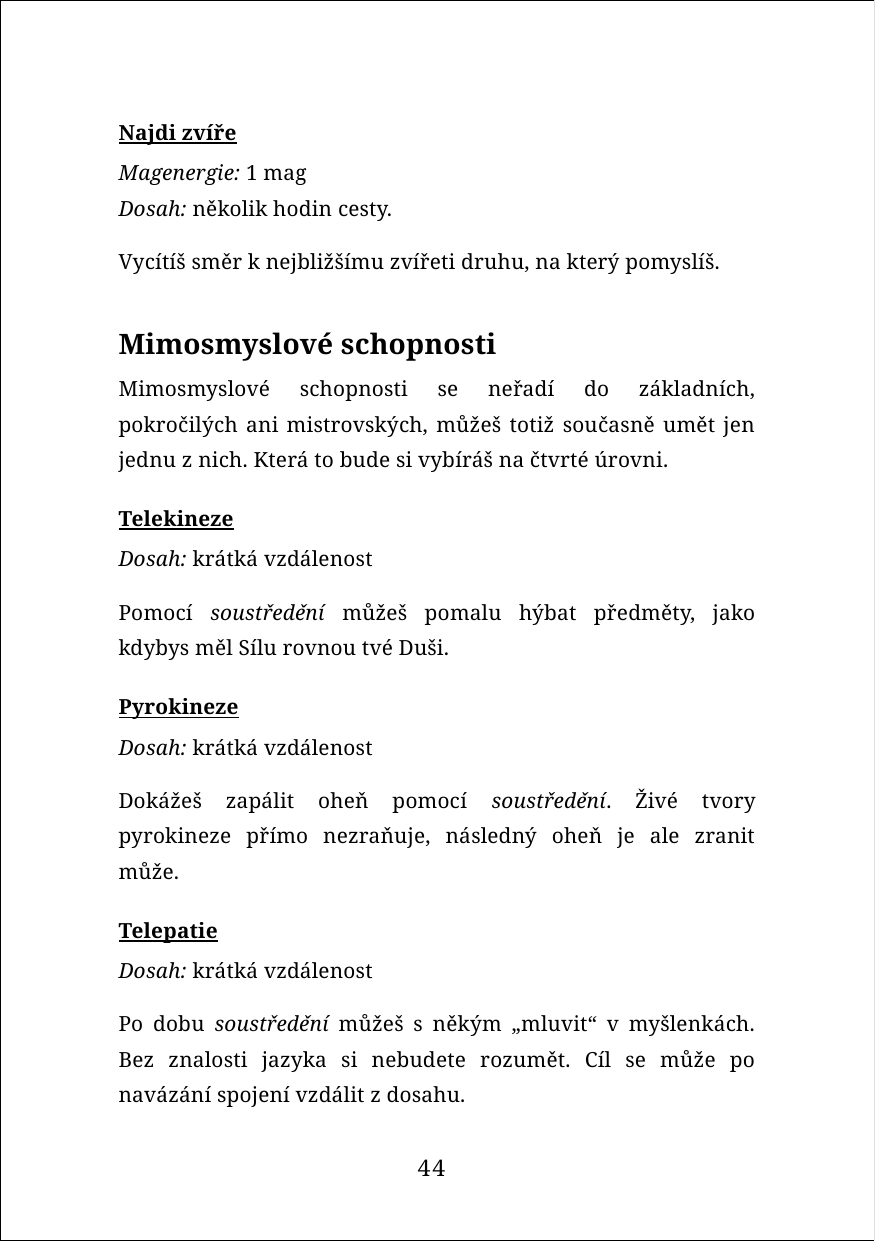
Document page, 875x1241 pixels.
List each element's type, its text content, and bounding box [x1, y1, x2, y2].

subtitle Telekineze [118, 504, 756, 533]
subtitle Mimosmyslové schopnosti [118, 324, 756, 362]
subtitle Pyrokineze [118, 692, 756, 721]
text Magenergie: 1 mag Dosah: několik hodin cesty. [118, 158, 756, 222]
text Mimosmyslové schopnosti se neřadí do základních, pokročilých ani mistrovských, můžeš totiž současně umět jen jednu z nich. Která to bude si vybíráš na čtvrté úrovni. [118, 374, 756, 474]
text Vycítíš směr k nejbližšímu zvířeti druhu, na který pomyslíš. [118, 247, 756, 276]
text Dosah: krátká vzdálenost [118, 544, 756, 573]
subtitle Najdi zvíře [118, 118, 756, 147]
subtitle Telepatie [118, 916, 756, 944]
text Po dobu soustředění můžeš s někým „mluvit“ v myšlenkách. Bez znalosti jazyka si nebudete rozumět. Cíl se může po navázání spojení vzdálit z dosahu. [118, 1009, 756, 1109]
text Pomocí soustředění můžeš pomalu hýbat předměty, jako kdybys měl Sílu rovnou tvé Duši. [118, 598, 756, 662]
text Dosah: krátká vzdálenost [118, 733, 756, 761]
text Dokážeš zapálit oheň pomocí soustředění. Živé tvory pyrokineze přímo nezraňuje, následný oheň je ale zranit může. [118, 786, 756, 885]
text Dosah: krátká vzdálenost [118, 956, 756, 985]
